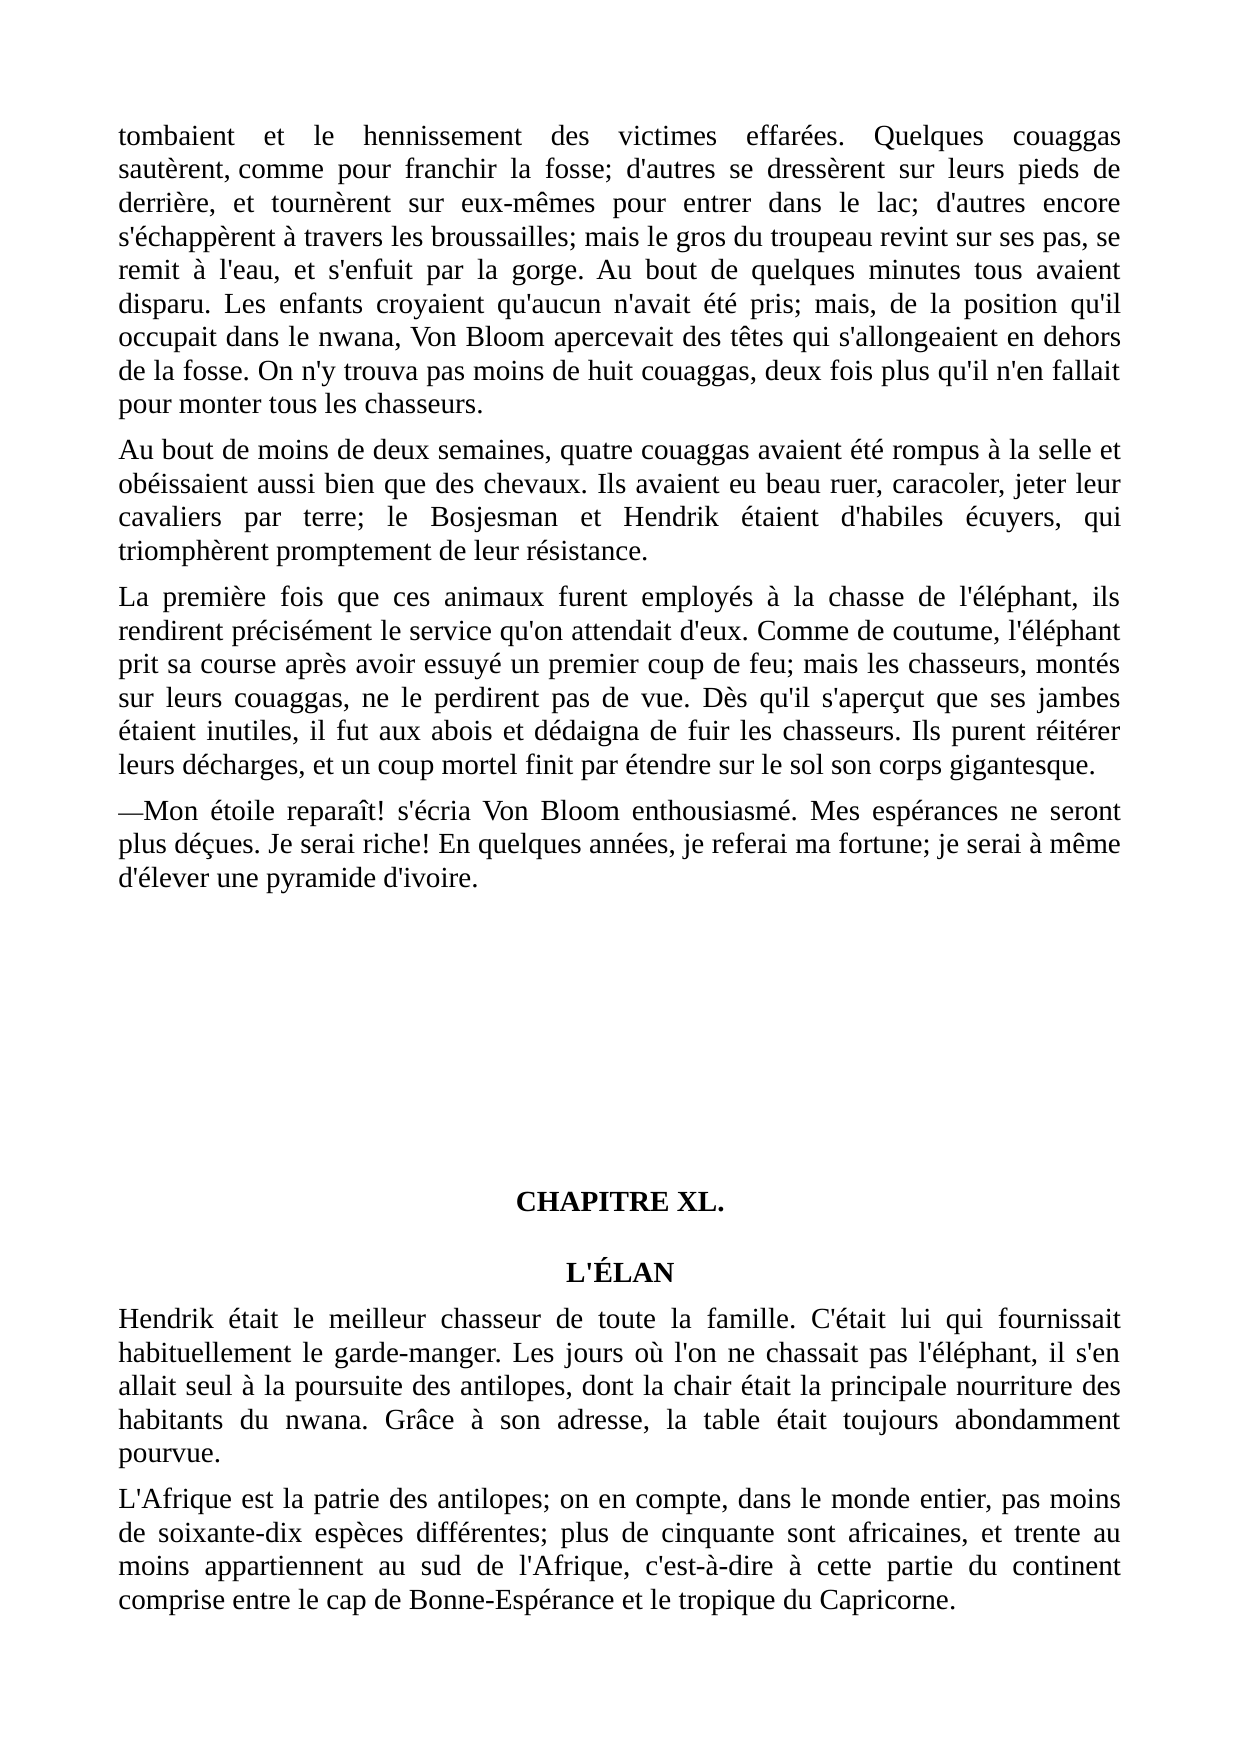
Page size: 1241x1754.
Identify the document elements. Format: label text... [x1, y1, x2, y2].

subtitle L'ÉLAN [118, 1255, 1122, 1289]
text La première fois que ces animaux furent employés à la chasse de l'éléphant, ils rendirent précisément le service qu'on attendait d'eux. Comme de coutume, l'éléphant prit sa course après avoir essuyé un premier coup de feu; mais les chasseurs, montés sur leurs couaggas, ne le perdirent pas de vue. Dès qu'il s'aperçut que ses jambes étaient inutiles, il fut aux abois et dédaigna de fuir les chasseurs. Ils purent réitérer leurs décharges, et un coup mortel finit par étendre sur le sol son corps gigantesque. [118, 579, 1122, 780]
text Hendrik était le meilleur chasseur de toute la famille. C'était lui qui fournissait habituellement le garde-manger. Les jours où l'on ne chassait pas l'éléphant, il s'en allait seul à la poursuite des antilopes, dont la chair était la principale nourriture des habitants du nwana. Grâce à son adresse, la table était toujours abondamment pourvue. [118, 1301, 1122, 1469]
text Au bout de moins de deux semaines, quatre couaggas avaient été rompus à la selle et obéissaient aussi bien que des chevaux. Ils avaient eu beau ruer, caracoler, jeter leur cavaliers par terre; le Bosjesman et Hendrik étaient d'habiles écuyers, qui triomphèrent promptement de leur résistance. [118, 432, 1122, 567]
text —Mon étoile reparaît! s'écria Von Bloom enthousiasmé. Mes espérances ne seront plus déçues. Je serai riche! En quelques années, je referai ma fortune; je serai à même d'élever une pyramide d'ivoire. [118, 793, 1122, 893]
subtitle CHAPITRE XL. [118, 1184, 1122, 1218]
text L'Afrique est la patrie des antilopes; on en compte, dans le monde entier, pas moins de soixante-dix espèces différentes; plus de cinquante sont africaines, et trente au moins appartiennent au sud de l'Afrique, c'est-à-dire à cette partie du continent comprise entre le cap de Bonne-Espérance et le tropique du Capricorne. [118, 1481, 1122, 1616]
text tombaient et le hennissement des victimes effarées. Quelques couaggas sautèrent, comme pour franchir la fosse; d'autres se dressèrent sur leurs pieds de derrière, et tournèrent sur eux-mêmes pour entrer dans le lac; d'autres encore s'échappèrent à travers les broussailles; mais le gros du troupeau revint sur ses pas, se remit à l'eau, et s'enfuit par la gorge. Au bout de quelques minutes tous avaient disparu. Les enfants croyaient qu'aucun n'avait été pris; mais, de la position qu'il occupait dans le nwana, Von Bloom apercevait des têtes qui s'allongeaient en dehors de la fosse. On n'y trouva pas moins de huit couaggas, deux fois plus qu'il n'en fallait pour monter tous les chasseurs. [118, 118, 1122, 420]
